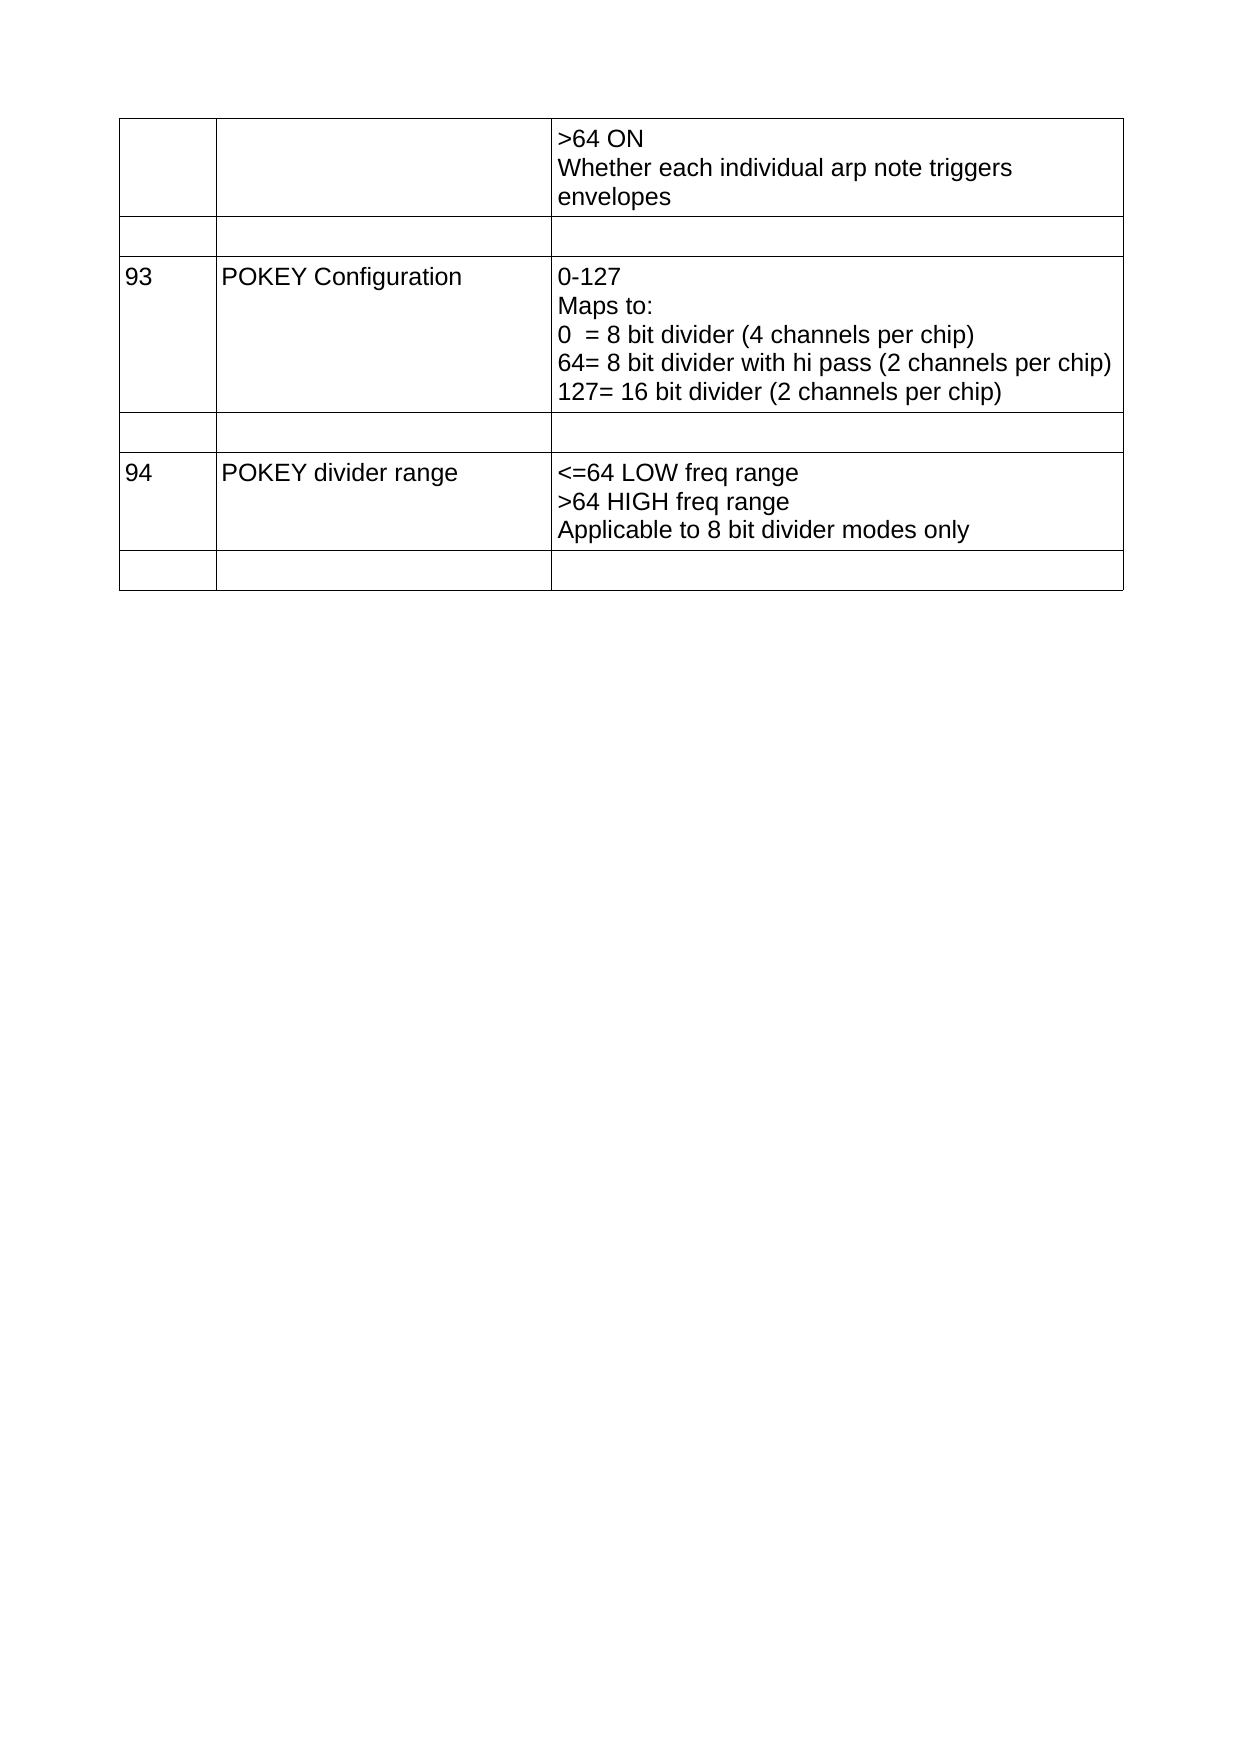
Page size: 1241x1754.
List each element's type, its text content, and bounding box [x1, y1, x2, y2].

table_cell <=64 LOW freq range >64 HIGH freq range Applicable to 8 bit divider modes only [552, 453, 1123, 550]
table_cell [217, 119, 551, 216]
table_cell [120, 217, 216, 256]
table_cell 94 [120, 453, 216, 550]
table_cell [120, 413, 216, 452]
table_cell [217, 551, 551, 590]
table_cell >64 ON Whether each individual arp note triggers envelopes [552, 119, 1123, 216]
table_cell [217, 217, 551, 256]
table_cell 93 [120, 257, 216, 412]
table_cell [552, 551, 1123, 590]
table_cell [552, 413, 1123, 452]
table_cell [120, 551, 216, 590]
table_cell [552, 217, 1123, 256]
table_cell POKEY Configuration [217, 257, 551, 412]
table_cell [120, 119, 216, 216]
table_cell [217, 413, 551, 452]
table_cell POKEY divider range [217, 453, 551, 550]
table_cell 0-127 Maps to: 0 = 8 bit divider (4 channels per chip) 64= 8 bit divider with hi pass (2 channels per chip) 127= 16 bit divider (2 channels per chip) [552, 257, 1123, 412]
